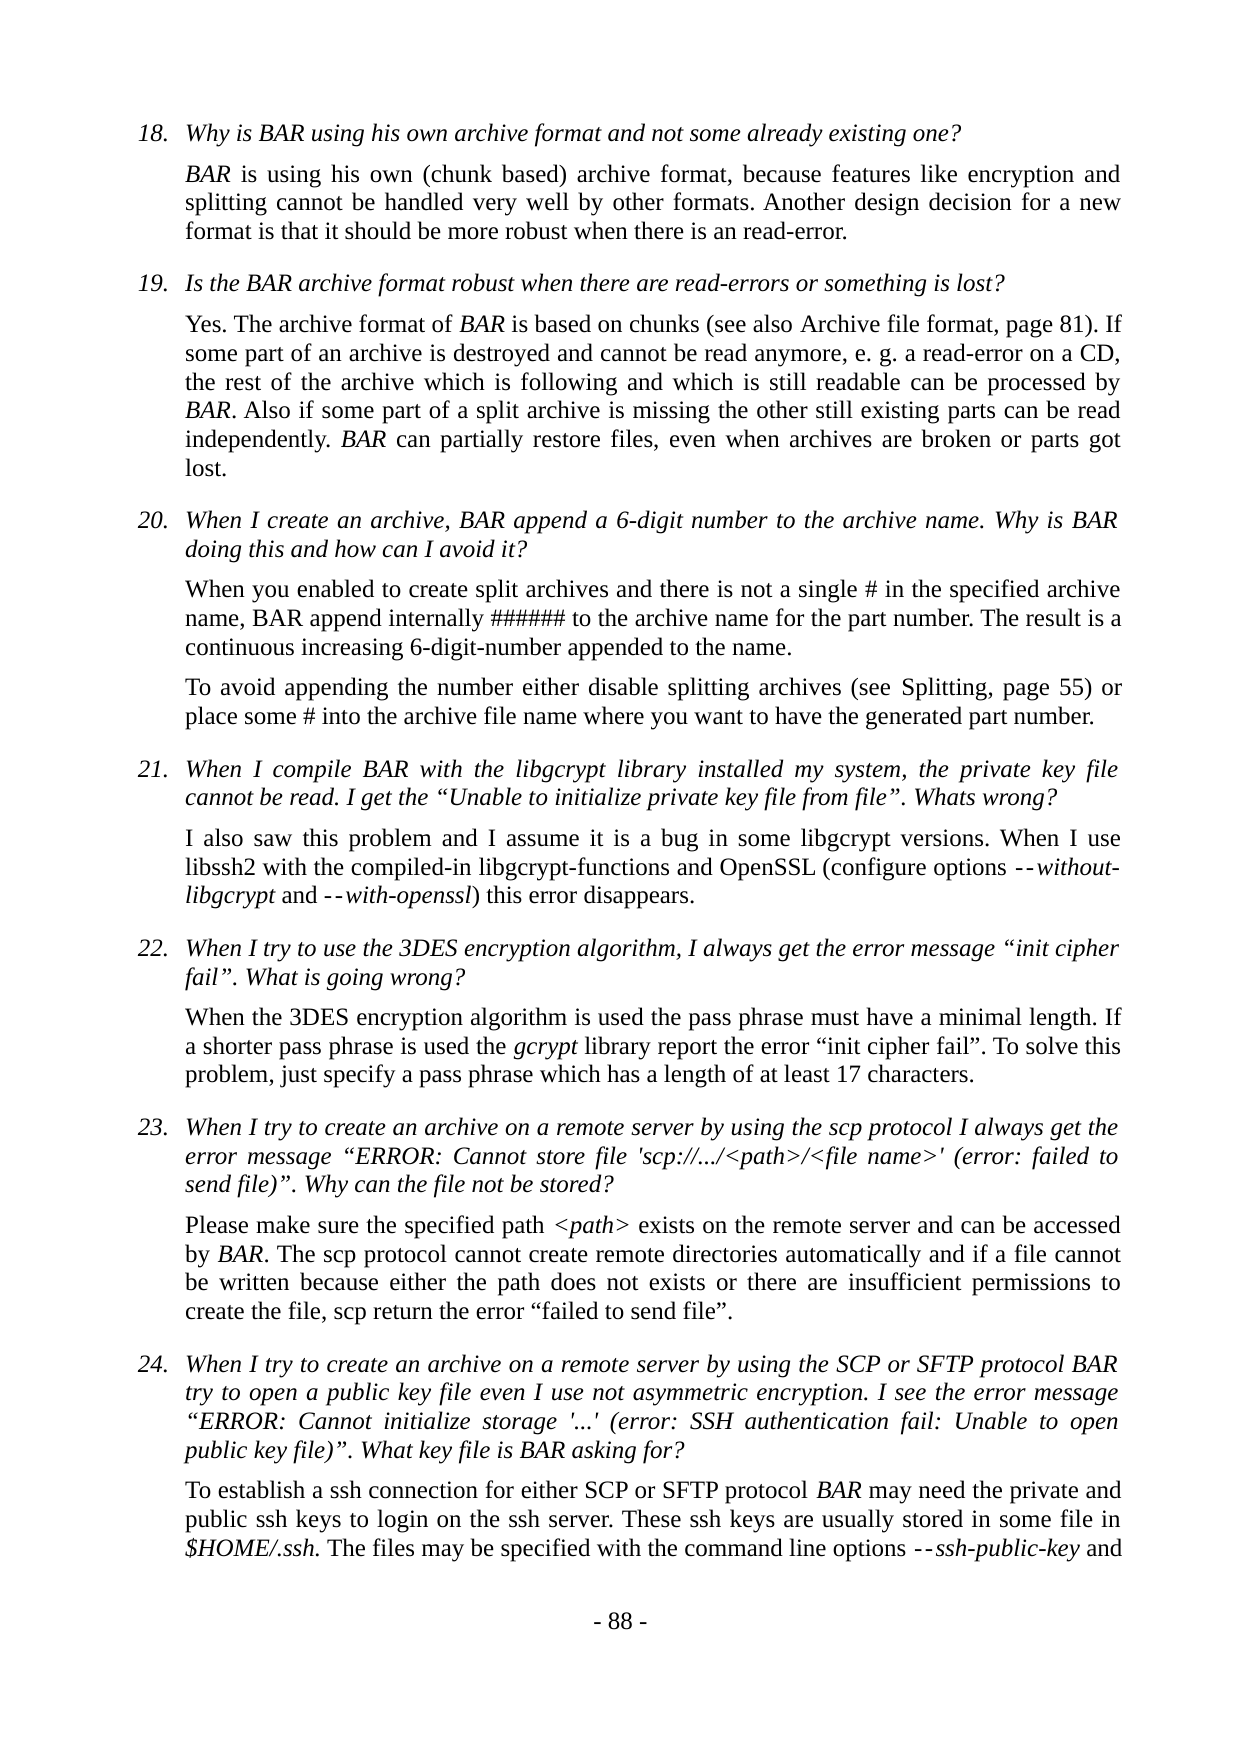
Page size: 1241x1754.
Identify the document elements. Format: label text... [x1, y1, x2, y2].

list Is the BAR archive format robust when there are read-errors or something is lost? [138, 268, 1122, 297]
list When I try to create an archive on a remote server by using the SCP or SFTP protocol BAR try to open a public key file even I use not asymmetric encryption. I see the error message “ERROR: Cannot initialize storage '...' (error: SSH authentication fail: Unable to open public key file)”. What key file is BAR asking for? [138, 1349, 1122, 1464]
list When I try to create an archive on a remote server by using the scp protocol I always get the error message “ERROR: Cannot store file 'scp://.../<path>/<file name>' (error: failed to send file)”. Why can the file not be stored? [138, 1112, 1122, 1198]
text Please make sure the specified path <path> exists on the remote server and can be accessed by BAR. The scp protocol cannot create remote directories automatically and if a file cannot be written because either the path does not exists or there are insufficient permissions to create the file, scp return the error “failed to send file”. [185, 1210, 1122, 1325]
list Why is BAR using his own archive format and not some already existing one? [138, 118, 1122, 147]
list When I try to use the 3DES encryption algorithm, I always get the error message “init cipher fail”. What is going wrong? [138, 933, 1122, 990]
text When the 3DES encryption algorithm is used the pass phrase must have a minimal length. If a shorter pass phrase is used the gcrypt library report the error “init cipher fail”. To solve this problem, just specify a pass phrase which has a length of at least 17 characters. [185, 1002, 1122, 1088]
list When I compile BAR with the libgcrypt library installed my system, the private key file cannot be read. I get the “Unable to initialize private key file from file”. Whats wrong? [138, 754, 1122, 811]
list When I create an archive, BAR append a 6-digit number to the archive name. Why is BAR doing this and how can I avoid it? [138, 505, 1122, 563]
text I also saw this problem and I assume it is a bug in some libgcrypt versions. When I use libssh2 with the compiled-in libgcrypt-functions and OpenSSL (configure options ‑‑without-libgcrypt and ‑‑with-openssl) this error disappears. [185, 823, 1122, 909]
text To establish a ssh connection for either SCP or SFTP protocol BAR may need the private and public ssh keys to login on the ssh server. These ssh keys are usually stored in some file in $HOME/.ssh. The files may be specified with the command line options ‑‑ssh-public-key and [185, 1475, 1122, 1562]
text Yes. The archive format of BAR is based on chunks (see also Archive file format, page 81). If some part of an archive is destroyed and cannot be read anymore, e. g. a read-error on a CD, the rest of the archive which is following and which is still readable can be processed by BAR. Also if some part of a split archive is missing the other still existing parts can be read independently. BAR can partially restore files, even when archives are broken or parts got lost. [185, 309, 1122, 482]
text When you enabled to create split archives and there is not a single # in the specified archive name, BAR append internally ###### to the archive name for the part number. The result is a continuous increasing 6-digit-number appended to the name. [185, 574, 1122, 661]
text BAR is using his own (chunk based) archive format, because features like encryption and splitting cannot be handled very well by other formats. Another design decision for a new format is that it should be more robust when there is an read-error. [185, 159, 1122, 245]
text To avoid appending the number either disable splitting archives (see Splitting, page 55) or place some # into the archive file name where you want to have the generated part number. [185, 672, 1122, 730]
